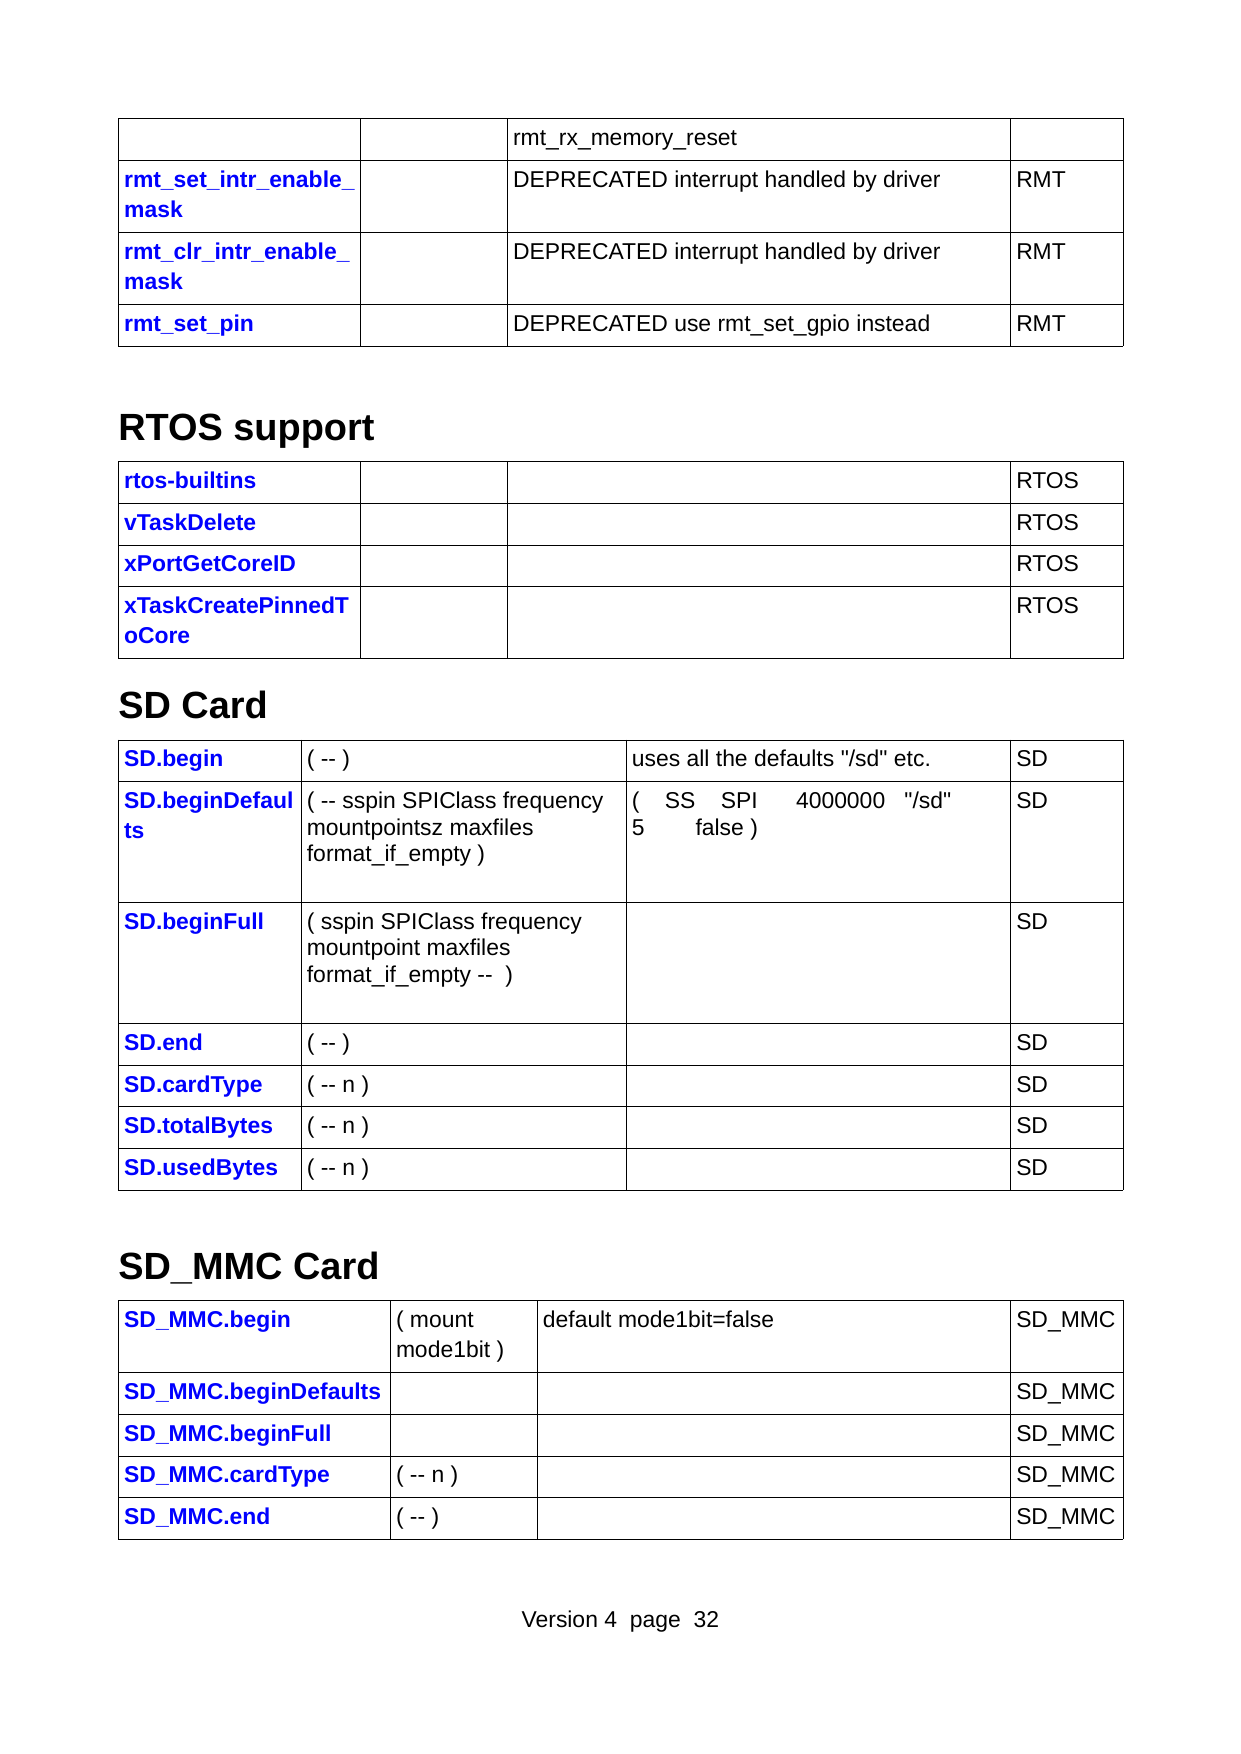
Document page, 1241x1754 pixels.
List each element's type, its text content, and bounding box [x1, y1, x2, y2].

table_cell SD_MMC.beginDefaults [119, 1373, 390, 1414]
table_header default mode1bit=false [538, 1301, 1010, 1372]
table_cell [508, 587, 1010, 658]
table_cell SD.beginFull [119, 903, 301, 1023]
table_header ( -- ) [302, 741, 626, 781]
table_cell ( sspin SPIClass frequency mountpoint maxfiles format_if_empty -- ) [302, 903, 626, 1023]
table_cell ( -- n ) [302, 1107, 626, 1148]
table_header [508, 462, 1010, 503]
table_cell SD_MMC [1011, 1373, 1123, 1414]
table_cell [538, 1373, 1010, 1414]
table_cell SD [1011, 782, 1123, 902]
table_cell SD.end [119, 1024, 301, 1065]
table_cell [119, 119, 360, 160]
table_cell [361, 161, 507, 232]
table_cell ( -- n ) [302, 1066, 626, 1106]
subtitle RTOS support [118, 405, 1122, 448]
table_cell SD [1011, 1149, 1123, 1190]
table_cell SD [1011, 903, 1123, 1023]
table_cell SD.beginDefaults [119, 782, 301, 902]
table_cell ( -- ) [302, 1024, 626, 1065]
table_cell DEPRECATED interrupt handled by driver [508, 161, 1010, 232]
table_cell RTOS [1011, 546, 1123, 586]
table_cell [361, 587, 507, 658]
table_cell RMT [1011, 305, 1123, 346]
subtitle SD Card [118, 683, 1122, 727]
table_cell vTaskDelete [119, 504, 360, 544]
table_cell [361, 119, 507, 160]
table_cell xTaskCreatePinnedToCore [119, 587, 360, 658]
table_cell [361, 233, 507, 304]
table_header RTOS [1011, 462, 1123, 503]
table_cell [627, 1024, 1010, 1065]
table_cell SD_MMC [1011, 1415, 1123, 1456]
table_cell [538, 1457, 1010, 1497]
table_cell SD [1011, 1024, 1123, 1065]
table_cell ( -- n ) [302, 1149, 626, 1190]
table_cell SD_MMC [1011, 1457, 1123, 1497]
table_cell [538, 1498, 1010, 1539]
table_cell RMT [1011, 161, 1123, 232]
table_cell [627, 1107, 1010, 1148]
table_cell ( -- sspin SPIClass frequency mountpointsz maxfiles format_if_empty ) [302, 782, 626, 902]
table_cell rmt_set_pin [119, 305, 360, 346]
table_header ( mount mode1bit ) [391, 1301, 537, 1372]
table_cell rmt_clr_intr_enable_mask [119, 233, 360, 304]
table_cell [508, 504, 1010, 544]
table_header SD_MMC [1011, 1301, 1123, 1372]
table_header SD_MMC.begin [119, 1301, 390, 1372]
table_cell [391, 1415, 537, 1456]
table_cell [391, 1373, 537, 1414]
table_cell SD [1011, 1066, 1123, 1106]
table_cell rmt_rx_memory_reset [508, 119, 1010, 160]
table_cell DEPRECATED use rmt_set_gpio instead [508, 305, 1010, 346]
table_cell SD_MMC.cardType [119, 1457, 390, 1497]
table_cell ( SS SPI 4000000 "/sd" 5 false ) [627, 782, 1010, 902]
table_cell SD.totalBytes [119, 1107, 301, 1148]
table_cell rmt_set_intr_enable_mask [119, 161, 360, 232]
table_cell [508, 546, 1010, 586]
table_cell RTOS [1011, 587, 1123, 658]
table_cell [627, 1149, 1010, 1190]
table_header SD [1011, 741, 1123, 781]
table_cell [627, 1066, 1010, 1106]
table_cell [361, 504, 507, 544]
table_header SD.begin [119, 741, 301, 781]
table_cell SD_MMC.beginFull [119, 1415, 390, 1456]
subtitle SD_MMC Card [118, 1244, 1122, 1287]
table_cell ( -- ) [391, 1498, 537, 1539]
table_cell RTOS [1011, 504, 1123, 544]
table_header uses all the defaults "/sd" etc. [627, 741, 1010, 781]
table_cell [627, 903, 1010, 1023]
table_cell RMT [1011, 233, 1123, 304]
table_cell xPortGetCoreID [119, 546, 360, 586]
table_cell SD [1011, 1107, 1123, 1148]
table_cell SD.cardType [119, 1066, 301, 1106]
table_cell SD_MMC [1011, 1498, 1123, 1539]
table_cell [1011, 119, 1123, 160]
table_cell DEPRECATED interrupt handled by driver [508, 233, 1010, 304]
table_cell [361, 305, 507, 346]
table_cell SD.usedBytes [119, 1149, 301, 1190]
table_header [361, 462, 507, 503]
table_cell ( -- n ) [391, 1457, 537, 1497]
table_cell [361, 546, 507, 586]
table_cell SD_MMC.end [119, 1498, 390, 1539]
table_header rtos-builtins [119, 462, 360, 503]
table_cell [538, 1415, 1010, 1456]
